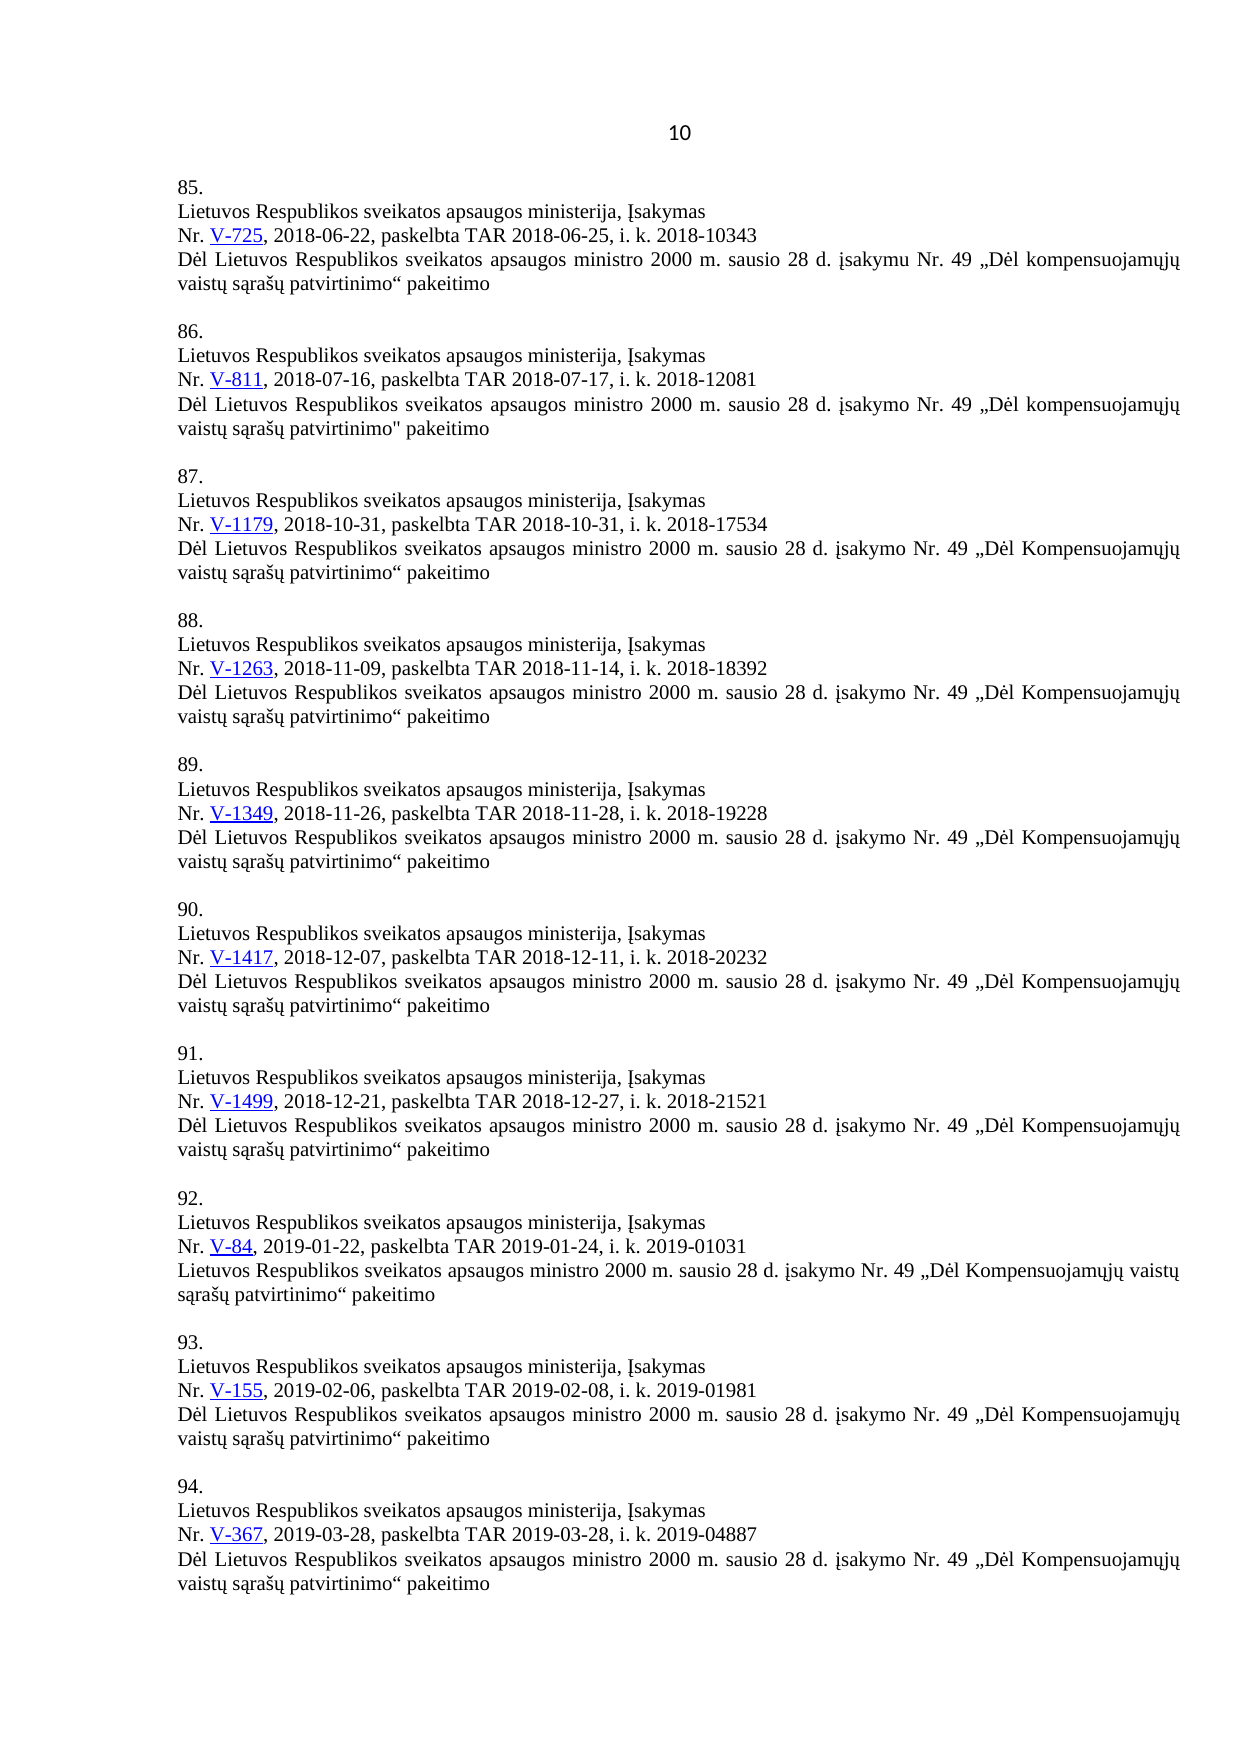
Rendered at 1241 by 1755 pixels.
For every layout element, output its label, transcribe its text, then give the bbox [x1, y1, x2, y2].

text Nr. V-1179, 2018-10-31, paskelbta TAR 2018-10-31, i. k. 2018-17534 [177, 512, 1181, 536]
text 90. [177, 897, 1181, 921]
text 88. [177, 608, 1181, 632]
text 92. [177, 1186, 1181, 1209]
text Dėl Lietuvos Respublikos sveikatos apsaugos ministro 2000 m. sausio 28 d. įsakymo Nr. 49 „Dėl kompensuojamųjų vaistų sąrašų patvirtinimo" pakeitimo [177, 391, 1181, 439]
text Dėl Lietuvos Respublikos sveikatos apsaugos ministro 2000 m. sausio 28 d. įsakymo Nr. 49 „Dėl Kompensuojamųjų vaistų sąrašų patvirtinimo“ pakeitimo [177, 1546, 1181, 1594]
text 93. [177, 1330, 1181, 1354]
text Dėl Lietuvos Respublikos sveikatos apsaugos ministro 2000 m. sausio 28 d. įsakymo Nr. 49 „Dėl Kompensuojamųjų vaistų sąrašų patvirtinimo“ pakeitimo [177, 969, 1181, 1017]
text 85. [177, 175, 1181, 199]
text Lietuvos Respublikos sveikatos apsaugos ministerija, Įsakymas [177, 776, 1181, 801]
text Lietuvos Respublikos sveikatos apsaugos ministerija, Įsakymas [177, 343, 1181, 367]
text Dėl Lietuvos Respublikos sveikatos apsaugos ministro 2000 m. sausio 28 d. įsakymo Nr. 49 „Dėl Kompensuojamųjų vaistų sąrašų patvirtinimo“ pakeitimo [177, 680, 1181, 728]
text Lietuvos Respublikos sveikatos apsaugos ministerija, Įsakymas [177, 1065, 1181, 1089]
text Nr. V-1499, 2018-12-21, paskelbta TAR 2018-12-27, i. k. 2018-21521 [177, 1089, 1181, 1113]
text Nr. V-811, 2018-07-16, paskelbta TAR 2018-07-17, i. k. 2018-12081 [177, 367, 1181, 391]
text Lietuvos Respublikos sveikatos apsaugos ministerija, Įsakymas [177, 1209, 1181, 1234]
text Nr. V-1349, 2018-11-26, paskelbta TAR 2018-11-28, i. k. 2018-19228 [177, 801, 1181, 824]
text Lietuvos Respublikos sveikatos apsaugos ministerija, Įsakymas [177, 921, 1181, 945]
text Nr. V-725, 2018-06-22, paskelbta TAR 2018-06-25, i. k. 2018-10343 [177, 223, 1181, 247]
text Nr. V-84, 2019-01-22, paskelbta TAR 2019-01-24, i. k. 2019-01031 [177, 1234, 1181, 1258]
text Nr. V-1263, 2018-11-09, paskelbta TAR 2018-11-14, i. k. 2018-18392 [177, 656, 1181, 680]
text Lietuvos Respublikos sveikatos apsaugos ministerija, Įsakymas [177, 1498, 1181, 1522]
text 87. [177, 464, 1181, 488]
text 89. [177, 752, 1181, 776]
text 86. [177, 319, 1181, 343]
text Lietuvos Respublikos sveikatos apsaugos ministro 2000 m. sausio 28 d. įsakymo Nr. 49 „Dėl Kompensuojamųjų vaistų sąrašų patvirtinimo“ pakeitimo [177, 1258, 1181, 1306]
text Dėl Lietuvos Respublikos sveikatos apsaugos ministro 2000 m. sausio 28 d. įsakymo Nr. 49 „Dėl Kompensuojamųjų vaistų sąrašų patvirtinimo“ pakeitimo [177, 1402, 1181, 1450]
text Dėl Lietuvos Respublikos sveikatos apsaugos ministro 2000 m. sausio 28 d. įsakymu Nr. 49 „Dėl kompensuojamųjų vaistų sąrašų patvirtinimo“ pakeitimo [177, 247, 1181, 295]
text Lietuvos Respublikos sveikatos apsaugos ministerija, Įsakymas [177, 632, 1181, 656]
text 94. [177, 1474, 1181, 1498]
text Dėl Lietuvos Respublikos sveikatos apsaugos ministro 2000 m. sausio 28 d. įsakymo Nr. 49 „Dėl Kompensuojamųjų vaistų sąrašų patvirtinimo“ pakeitimo [177, 824, 1181, 873]
text Nr. V-367, 2019-03-28, paskelbta TAR 2019-03-28, i. k. 2019-04887 [177, 1522, 1181, 1546]
text Dėl Lietuvos Respublikos sveikatos apsaugos ministro 2000 m. sausio 28 d. įsakymo Nr. 49 „Dėl Kompensuojamųjų vaistų sąrašų patvirtinimo“ pakeitimo [177, 1113, 1181, 1161]
text Nr. V-1417, 2018-12-07, paskelbta TAR 2018-12-11, i. k. 2018-20232 [177, 945, 1181, 969]
text Lietuvos Respublikos sveikatos apsaugos ministerija, Įsakymas [177, 199, 1181, 223]
text Dėl Lietuvos Respublikos sveikatos apsaugos ministro 2000 m. sausio 28 d. įsakymo Nr. 49 „Dėl Kompensuojamųjų vaistų sąrašų patvirtinimo“ pakeitimo [177, 536, 1181, 584]
text Lietuvos Respublikos sveikatos apsaugos ministerija, Įsakymas [177, 1354, 1181, 1378]
text Nr. V-155, 2019-02-06, paskelbta TAR 2019-02-08, i. k. 2019-01981 [177, 1378, 1181, 1402]
text 91. [177, 1041, 1181, 1065]
text Lietuvos Respublikos sveikatos apsaugos ministerija, Įsakymas [177, 488, 1181, 512]
